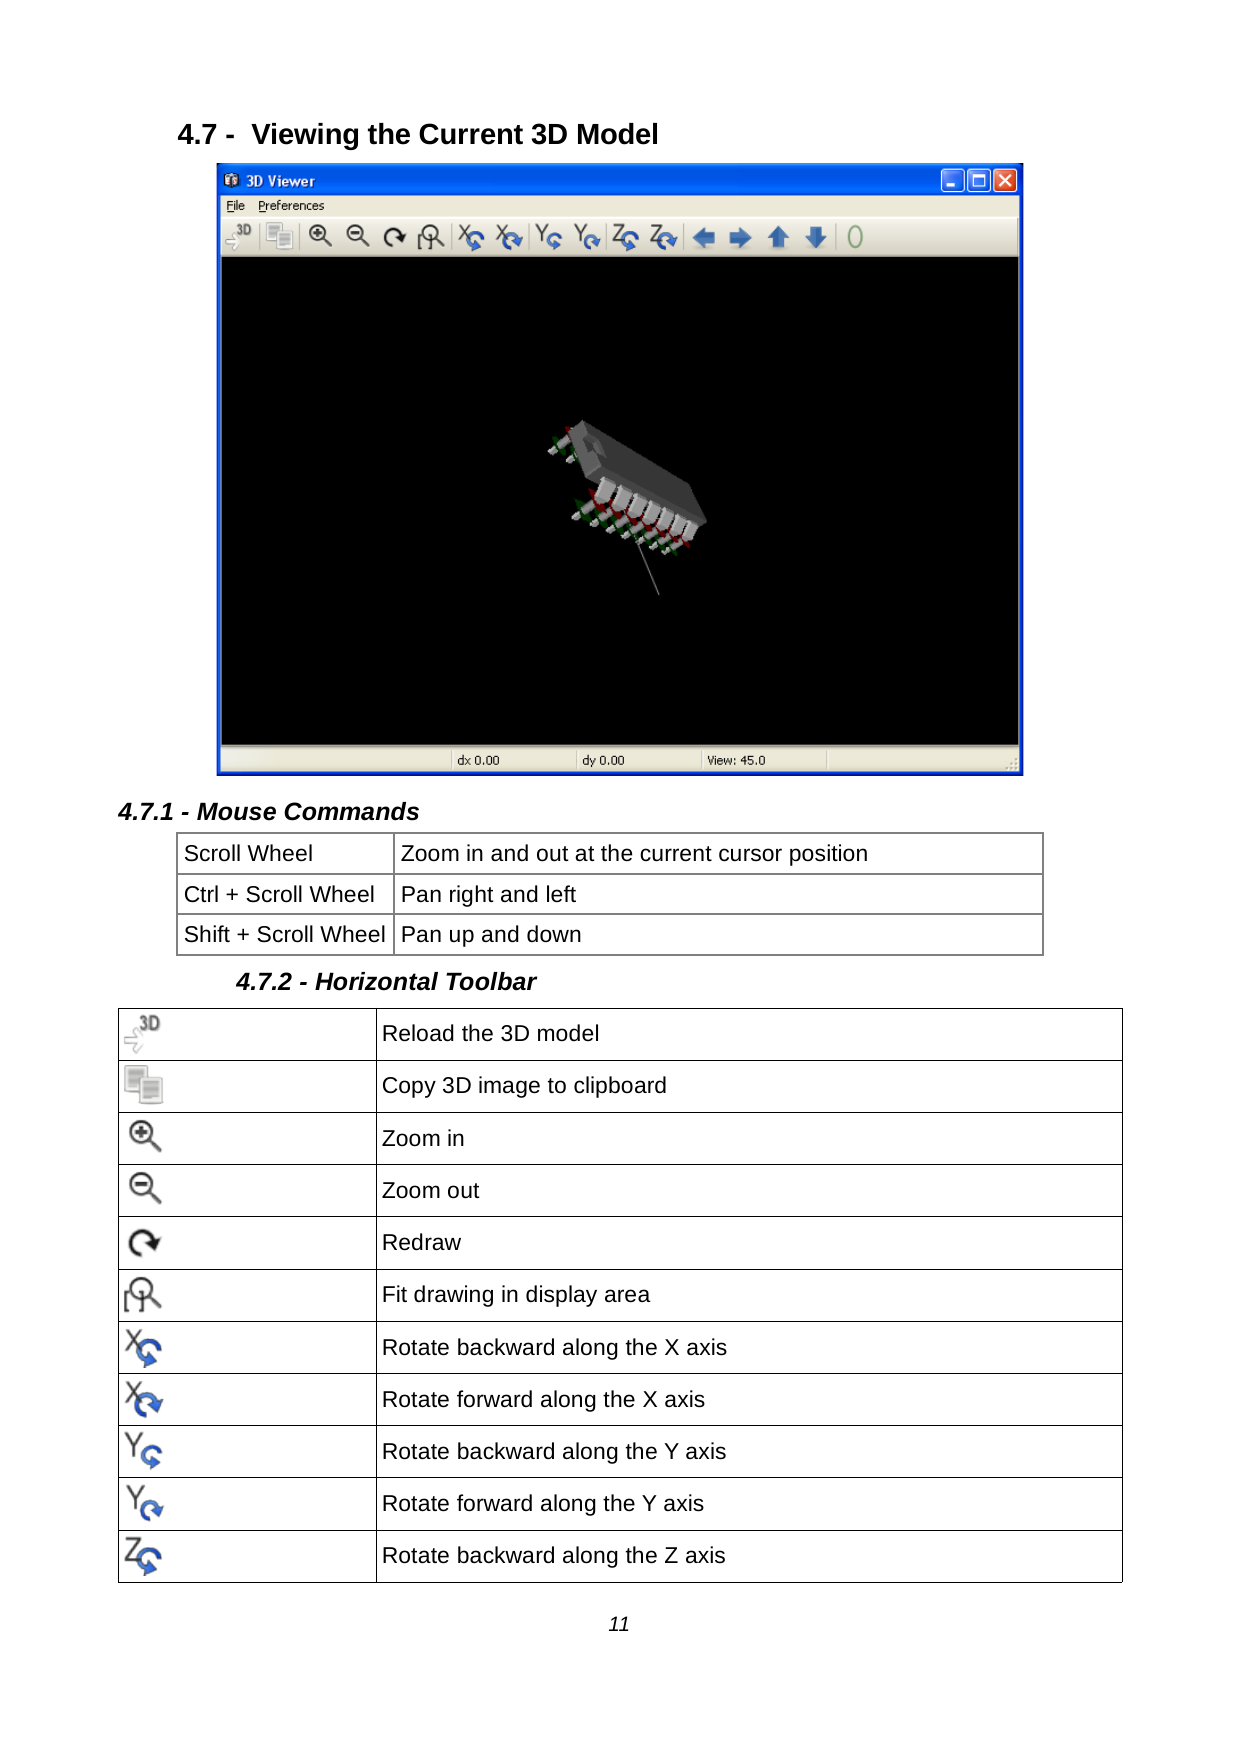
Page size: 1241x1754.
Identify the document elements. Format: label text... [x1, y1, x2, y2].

subtitle Mouse Commands [118, 798, 1122, 826]
picture [123, 1013, 165, 1054]
picture [123, 1065, 165, 1107]
table_header Zoom in and out at the current cursor position [395, 834, 1042, 873]
table_cell Shift + Scroll Wheel [178, 915, 393, 954]
picture [123, 1326, 165, 1368]
table_cell Zoom in [377, 1113, 1122, 1164]
table_cell Rotate backward along the X axis [377, 1322, 1122, 1373]
picture [123, 1222, 165, 1263]
table_cell [119, 1113, 376, 1164]
table_header [119, 1009, 376, 1060]
picture [216, 163, 1024, 776]
table_cell Rotate backward along the Z axis [377, 1531, 1122, 1582]
table_cell Zoom out [377, 1165, 1122, 1216]
table_header Scroll Wheel [178, 834, 393, 873]
table_cell [119, 1061, 376, 1112]
table_cell [119, 1374, 376, 1425]
picture [123, 1378, 165, 1420]
subtitle Viewing the Current 3D Model [177, 118, 1122, 151]
table_cell [119, 1270, 376, 1321]
table_cell Pan right and left [395, 875, 1042, 913]
picture [123, 1483, 165, 1524]
subtitle Horizontal Toolbar [236, 968, 1122, 996]
table_cell Copy 3D image to clipboard [377, 1061, 1122, 1112]
picture [123, 1170, 165, 1211]
table_cell [119, 1478, 376, 1529]
table_cell Ctrl + Scroll Wheel [178, 875, 393, 913]
table_cell Rotate backward along the Y axis [377, 1426, 1122, 1477]
table_cell Rotate forward along the X axis [377, 1374, 1122, 1425]
picture [123, 1117, 165, 1159]
picture [123, 1274, 165, 1315]
table_cell [119, 1531, 376, 1582]
picture [123, 1535, 165, 1576]
table_cell Pan up and down [395, 915, 1042, 954]
table_cell Rotate forward along the Y axis [377, 1478, 1122, 1529]
table_cell Redraw [377, 1217, 1122, 1268]
table_cell [119, 1426, 376, 1477]
table_cell Fit drawing in display area [377, 1270, 1122, 1321]
table_header Reload the 3D model [377, 1009, 1122, 1060]
table_cell [119, 1217, 376, 1268]
table_cell [119, 1165, 376, 1216]
table_cell [119, 1322, 376, 1373]
picture [123, 1431, 165, 1472]
